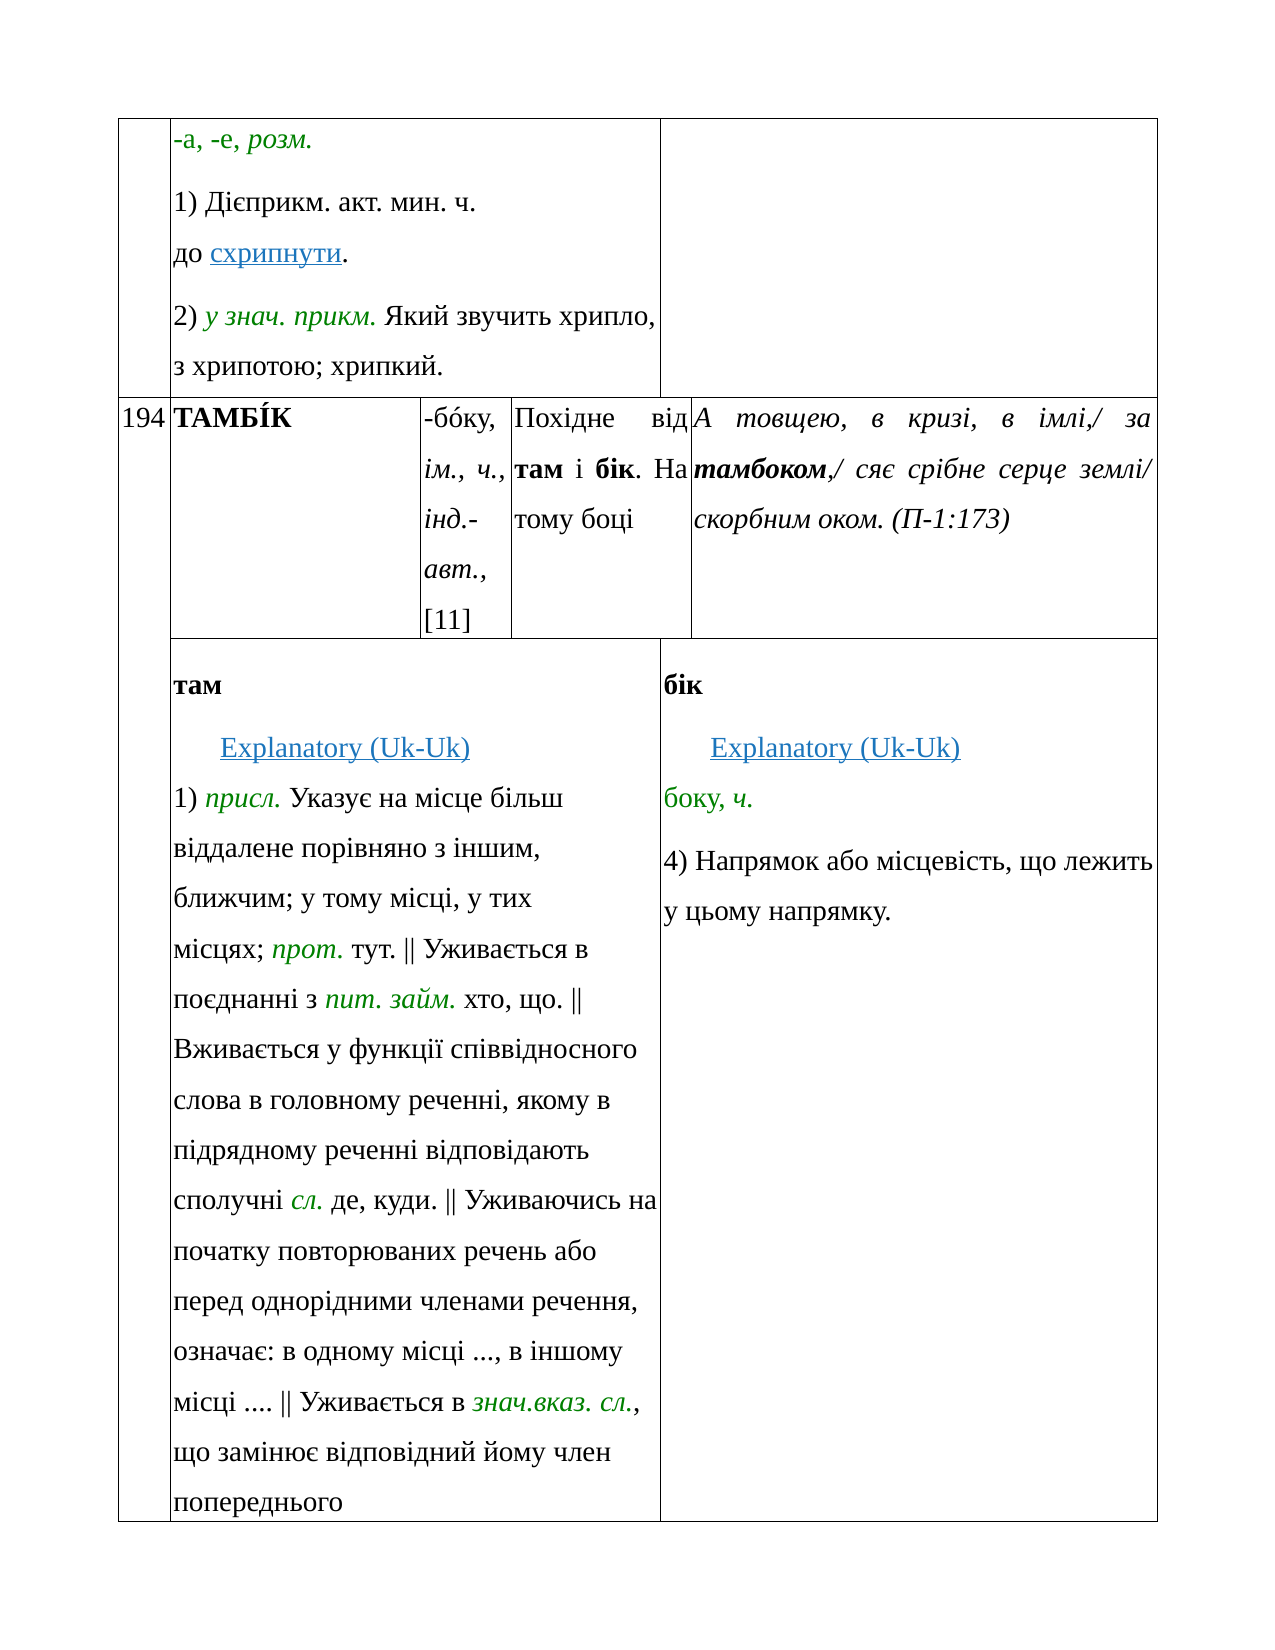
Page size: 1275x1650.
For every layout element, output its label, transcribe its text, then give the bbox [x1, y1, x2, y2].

table_cell бік Explanatory (Uk-Uk) боку, ч. 4) Напрямок або місцевість, що лежить у цьому напрямку. [661, 639, 1157, 1521]
table_cell Тамбíк [171, 398, 420, 638]
table_cell [661, 119, 1157, 397]
table_cell там Explanatory (Uk-Uk) 1) присл. Указує на місце більш віддалене порівняно з іншим, ближчим; у тому місці, у тих місцях; прот. тут. || Уживається в поєднанні з пит. займ. хто, що. || Вживається у функції співвідносного слова в головному реченні, якому в підрядному реченні відповідають сполучні сл. де, куди. || Уживаючись на початку повторюваних речень або перед однорідними членами речення, означає: в одному місці ..., в іншому місці .... || Уживається в знач.вказ. сл., що замінює відповідний йому член попереднього [171, 639, 660, 1521]
table_cell А товщею, в кризі, в імлі,/ за тамбоком,/ сяє срібне серце землі/ скорбним оком. (П-1:173) [692, 398, 1157, 638]
table_cell Похідне від там і бік. На тому боці [512, 398, 691, 638]
table_cell -а, -е, розм. 1) Дієприкм. акт. мин. ч. до схрипнути. 2) у знач. прикм. Який звучить хрипло, з хрипотою; хрипкий. [171, 119, 660, 397]
table_cell 194 [119, 398, 170, 1521]
table_cell [119, 119, 170, 397]
table_cell -бóку, ім., ч., інд.-авт., [11] [421, 398, 511, 638]
